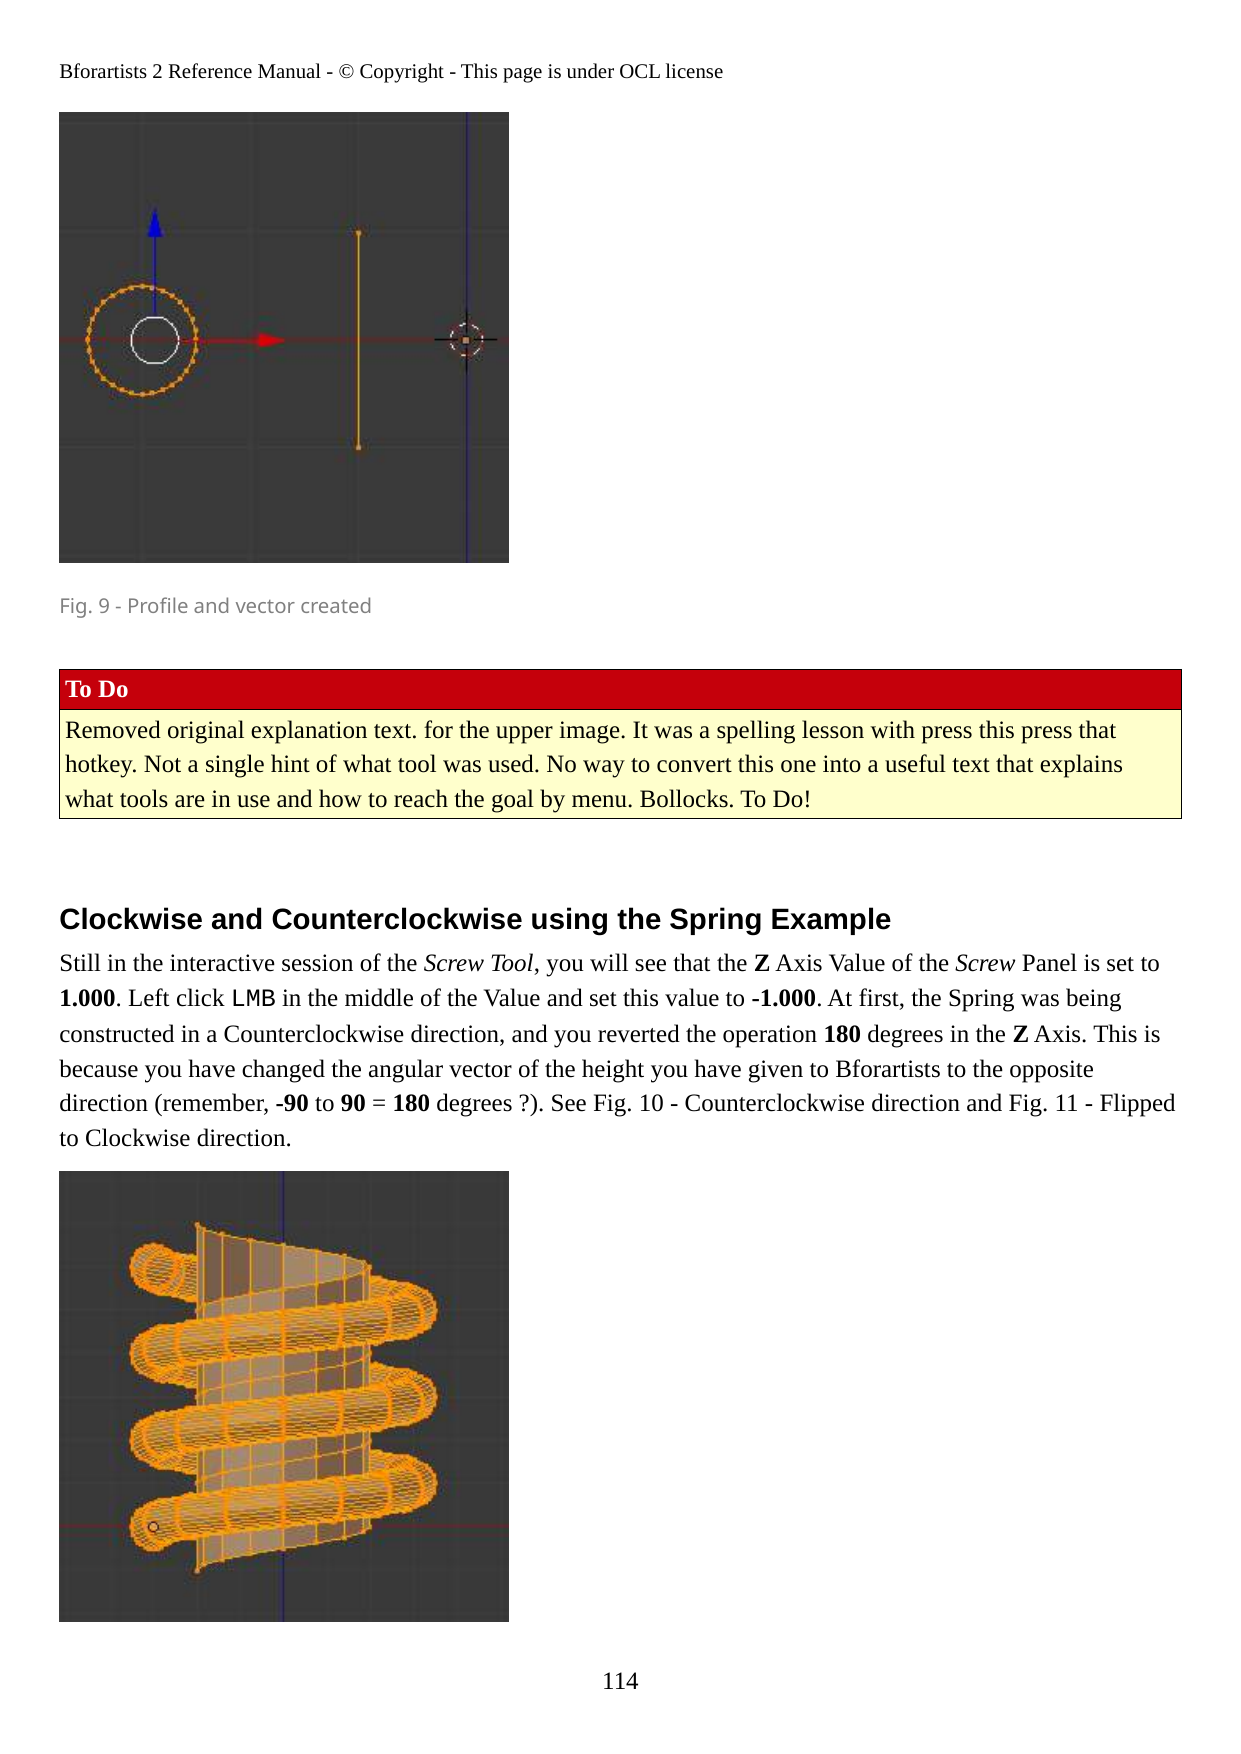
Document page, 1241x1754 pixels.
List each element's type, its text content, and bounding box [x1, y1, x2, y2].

table_header To Do [60, 670, 1181, 709]
text Fig. 9 - Profile and vector created [59, 588, 1181, 619]
table_cell Removed original explanation text. for the upper image. It was a spelling lesson with press this press that hotkey. Not a single hint of what tool was used. No way to convert this one into a useful text that explains what tools are in use and how to reach the goal by menu. Bollocks. To Do! [60, 710, 1181, 818]
subtitle Clockwise and Counterclockwise using the Spring Example [59, 902, 1181, 936]
picture [59, 112, 509, 563]
picture [59, 1171, 509, 1622]
text Still in the interactive session of the Screw Tool, you will see that the Z Axis Value of the Screw Panel is set to 1.000. Left click LMB in the middle of the Value and set this value to -1.000. At first, the Spring was being constructed in a Counterclockwise direction, and you reverted the operation 180 degrees in the Z Axis. This is because you have changed the angular vector of the height you have given to Bforartists to the opposite direction (remember, -90 to 90 = 180 degrees ?). See Fig. 10 - Counterclockwise direction and Fig. 11 - Flipped to Clockwise direction. [59, 948, 1181, 1151]
